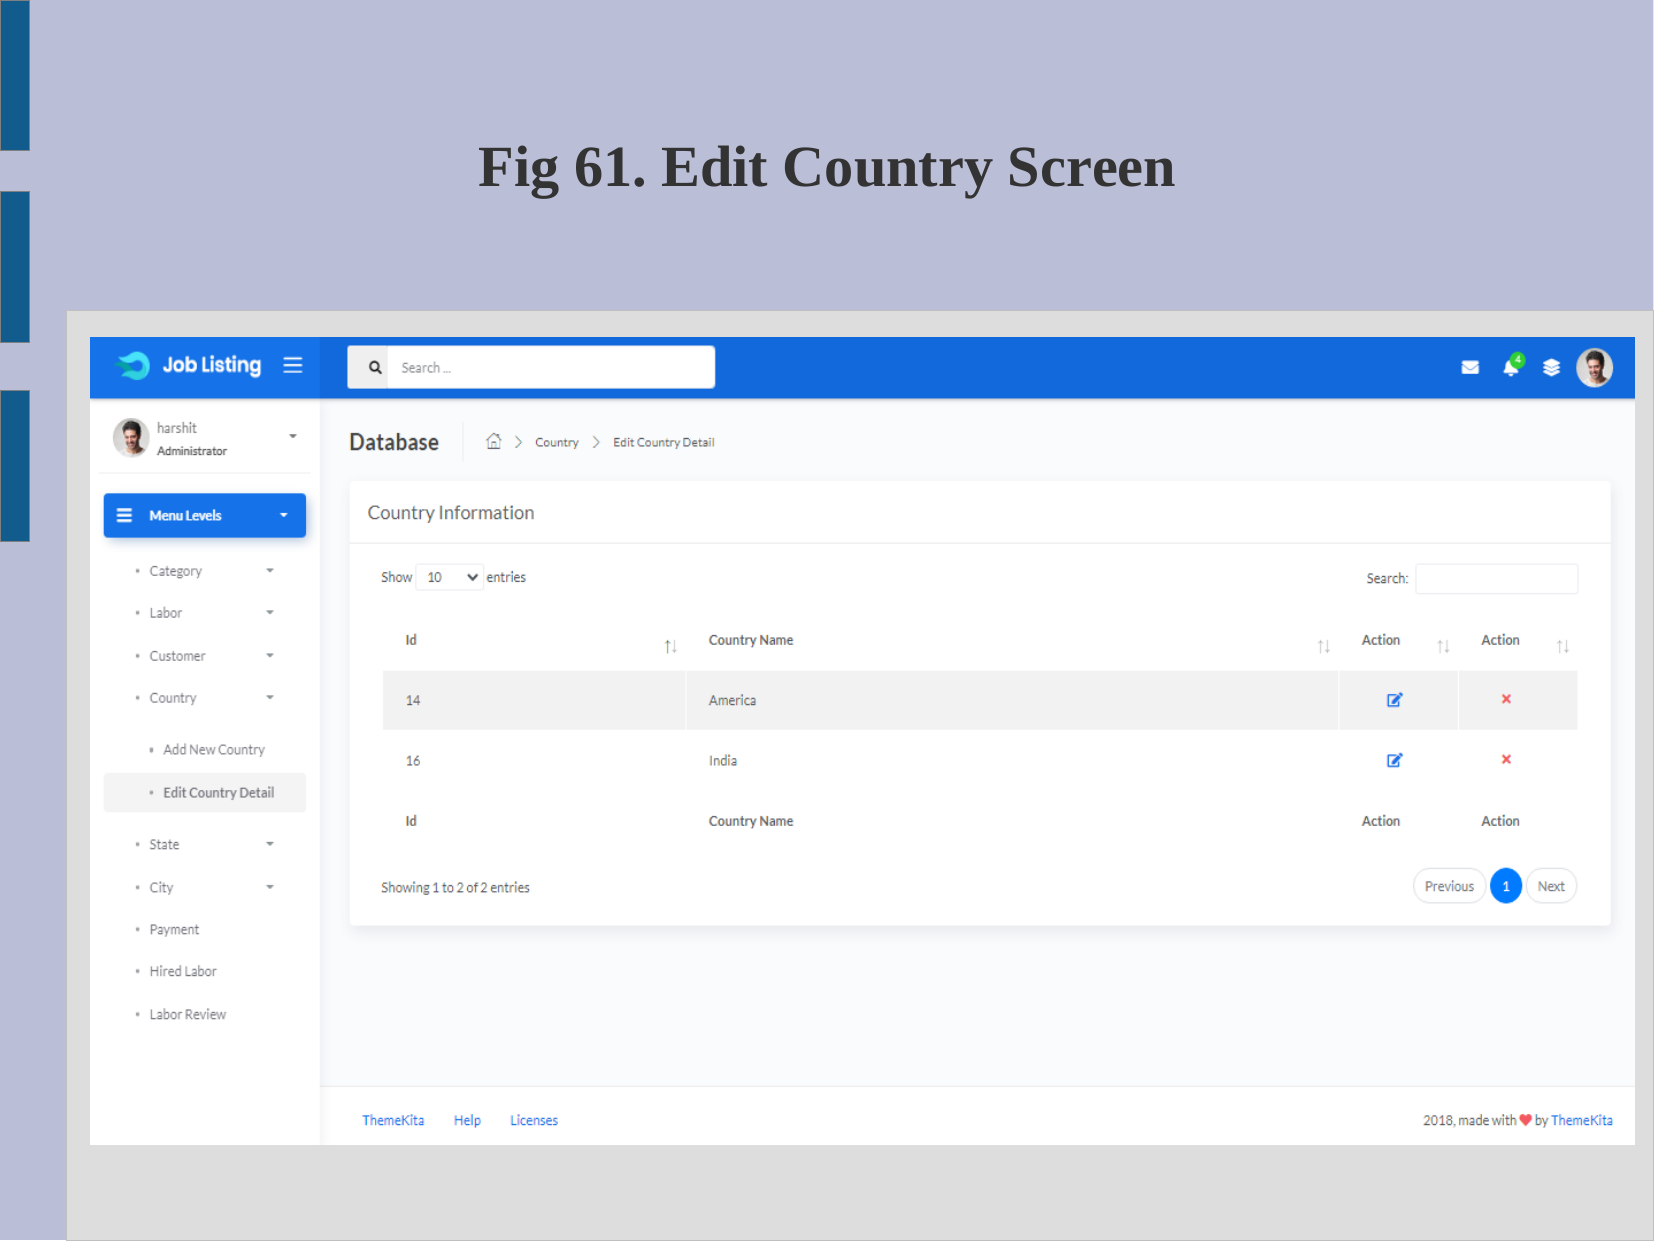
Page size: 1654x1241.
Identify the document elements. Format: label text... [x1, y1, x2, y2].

picture [90, 337, 1635, 1145]
title Fig 61. Edit Country Screen [121, 62, 1534, 271]
